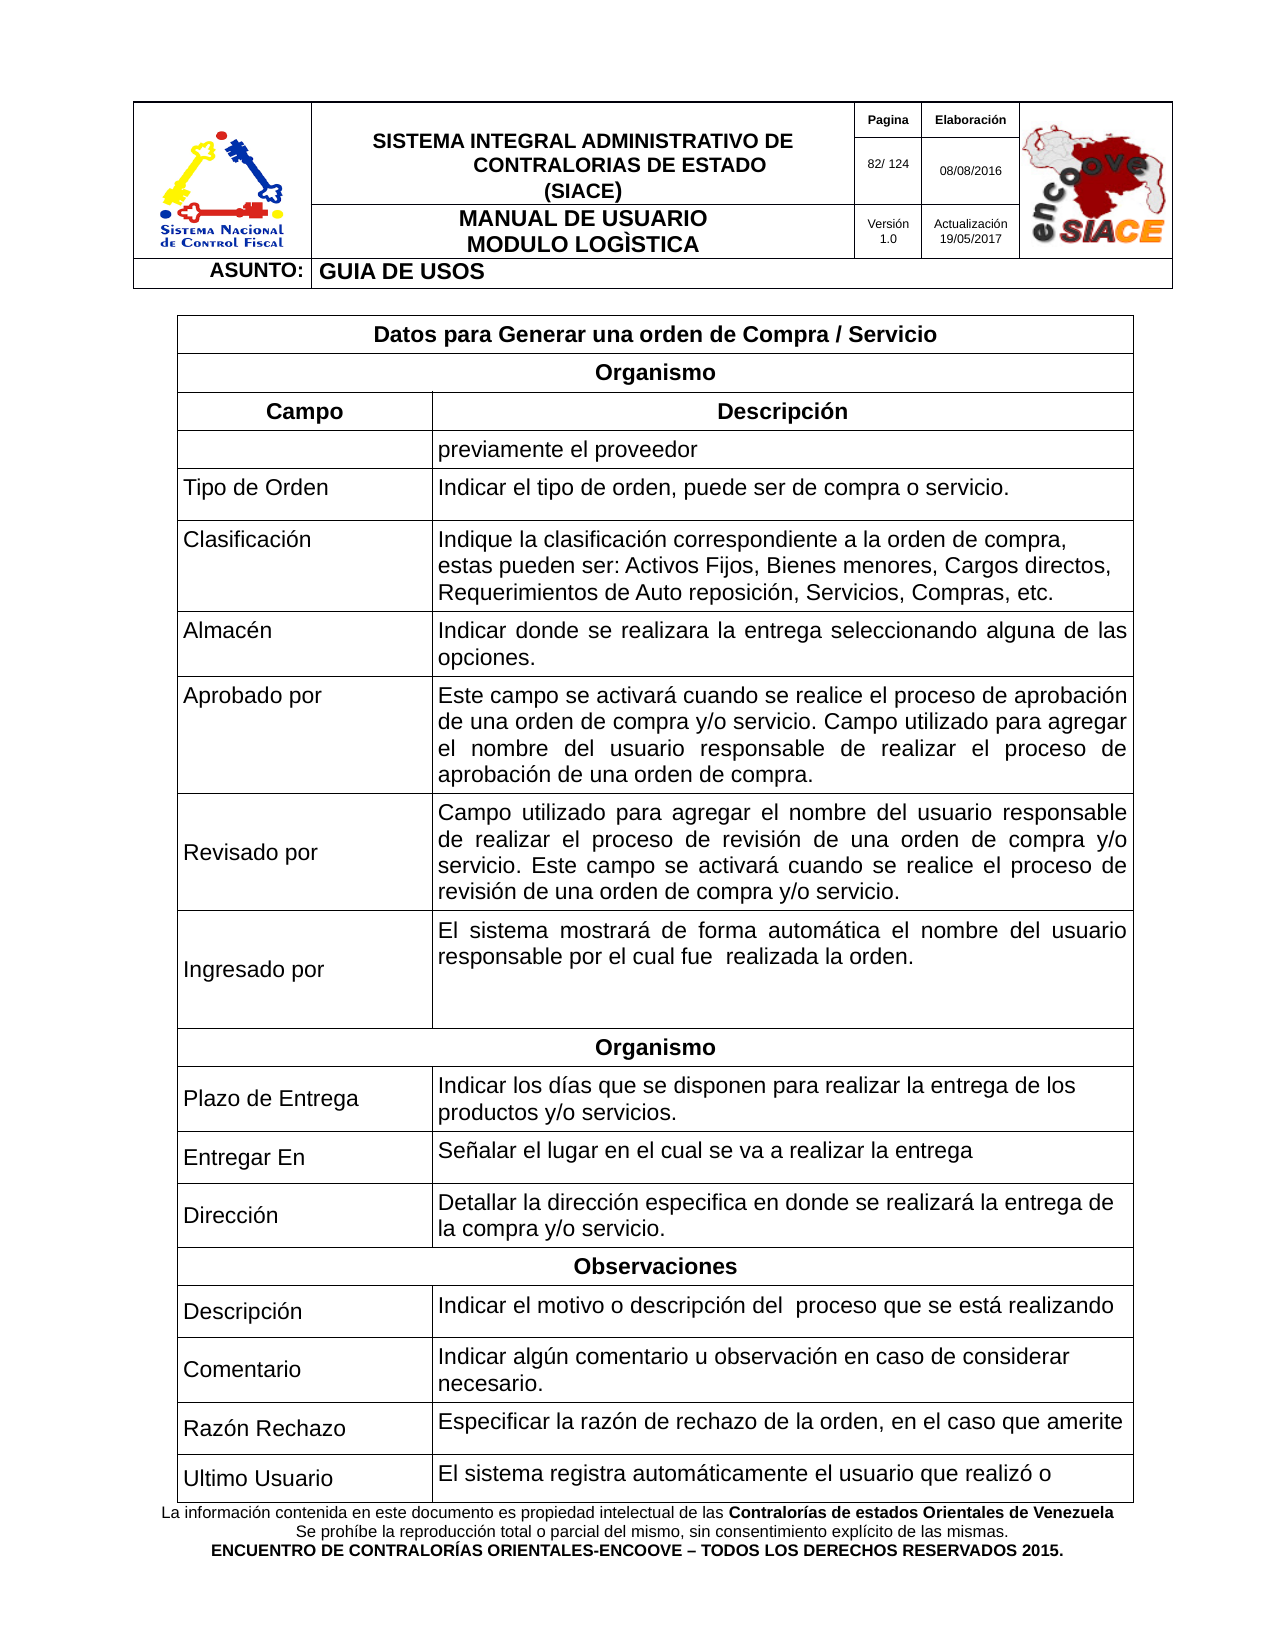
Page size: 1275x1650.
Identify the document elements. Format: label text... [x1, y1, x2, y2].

table_cell Indicar donde se realizara la entrega seleccionando alguna de las opciones. [433, 612, 1133, 676]
table_cell Aprobado por [178, 677, 432, 793]
table_cell [178, 431, 432, 468]
picture [150, 127, 296, 254]
table_cell Ultimo Usuario [178, 1455, 432, 1502]
table_cell Dirección [178, 1184, 432, 1247]
table_cell Organismo [178, 354, 1133, 391]
table_cell Tipo de Orden [178, 469, 432, 520]
table_cell Indicar el motivo o descripción del proceso que se está realizando [433, 1286, 1133, 1337]
table_cell Comentario [178, 1338, 432, 1402]
table_cell previamente el proveedor [433, 431, 1133, 468]
table_cell Ingresado por [178, 911, 432, 1028]
table_cell Este campo se activará cuando se realice el proceso de aprobación de una orden de compra y/o servicio. Campo utilizado para agregar el nombre del usuario responsable de realizar el proceso de aprobación de una orden de compra. [433, 677, 1133, 793]
table_cell Indicar algún comentario u observación en caso de considerar necesario. [433, 1338, 1133, 1402]
table_cell Entregar En [178, 1132, 432, 1182]
table_cell Plazo de Entrega [178, 1067, 432, 1131]
table_cell Especificar la razón de rechazo de la orden, en el caso que amerite [433, 1403, 1133, 1453]
table_cell Indique la clasificación correspondiente a la orden de compra, estas pueden ser: Activos Fijos, Bienes menores, Cargos directos, Requerimientos de Auto reposición, Servicios, Compras, etc. [433, 521, 1133, 611]
table_cell Detallar la dirección especifica en donde se realizará la entrega de la compra y/o servicio. [433, 1184, 1133, 1247]
table_cell Razón Rechazo [178, 1403, 432, 1453]
table_cell Revisado por [178, 794, 432, 910]
table_cell Campo utilizado para agregar el nombre del usuario responsable de realizar el proceso de revisión de una orden de compra y/o servicio. Este campo se activará cuando se realice el proceso de revisión de una orden de compra y/o servicio. [433, 794, 1133, 910]
picture [1021, 121, 1167, 248]
table_cell El sistema registra automáticamente el usuario que realizó o [433, 1455, 1133, 1502]
table_cell Descripción [178, 1286, 432, 1337]
table_cell Campo [178, 393, 432, 430]
table_header Datos para Generar una orden de Compra / Servicio [178, 316, 1133, 353]
table_cell Indicar el tipo de orden, puede ser de compra o servicio. [433, 469, 1133, 520]
table_cell Organismo [178, 1029, 1133, 1066]
table_cell El sistema mostrará de forma automática el nombre del usuario responsable por el cual fue realizada la orden. [433, 911, 1133, 1028]
table_cell Descripción [433, 393, 1133, 430]
table_cell Observaciones [178, 1248, 1133, 1285]
table_cell Clasificación [178, 521, 432, 611]
table_cell Indicar los días que se disponen para realizar la entrega de los productos y/o servicios. [433, 1067, 1133, 1131]
table_cell Almacén [178, 612, 432, 676]
table_cell Señalar el lugar en el cual se va a realizar la entrega [433, 1132, 1133, 1182]
